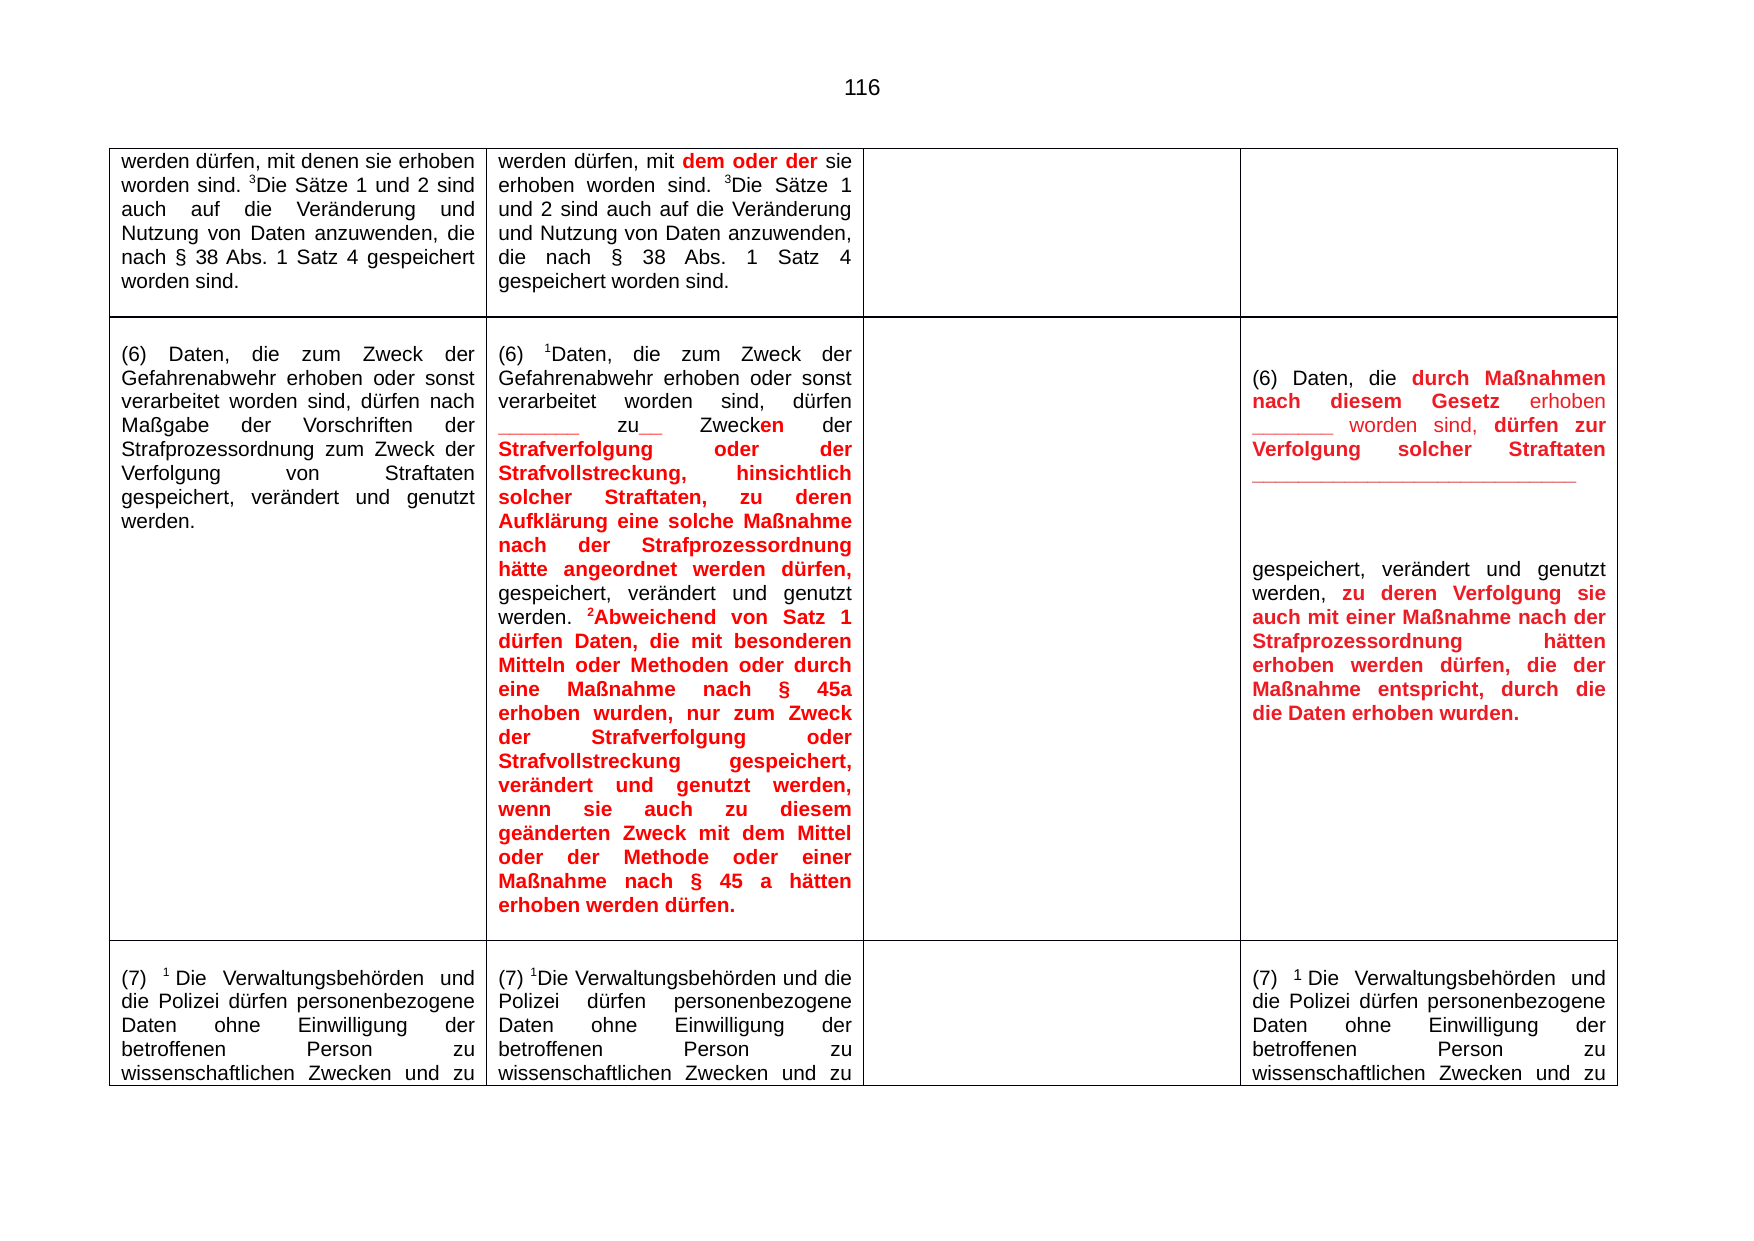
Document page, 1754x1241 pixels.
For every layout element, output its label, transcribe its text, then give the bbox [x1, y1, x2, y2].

table_cell (6) Daten, die durch Maßnahmen nach diesem Gesetz erhoben _______ worden sind, dürfen zur Verfolgung solcher Straftaten ____________________________ gespeichert, verändert und genutzt werden, zu deren Verfolgung sie auch mit einer Maßnahme nach der Strafprozessordnung hätten erhoben werden dürfen, die der Maßnahme entspricht, durch die die Daten erhoben wurden. [1241, 318, 1617, 940]
table_cell (7) 1Die Verwaltungsbehörden und die Polizei dürfen personenbezogene Daten ohne Einwilligung der betroffenen Person zu wissenschaftlichen Zwecken und zu [487, 941, 863, 1085]
table_cell (7) 1 Die Verwaltungsbehörden und die Polizei dürfen personenbezogene Daten ohne Einwilligung der betroffenen Person zu wissenschaftlichen Zwecken und zu [110, 941, 486, 1085]
table_cell (6) Daten, die zum Zweck der Gefahrenabwehr erhoben oder sonst verarbeitet worden sind, dürfen nach Maßgabe der Vorschriften der Strafprozessordnung zum Zweck der Verfolgung von Straftaten gespeichert, verändert und genutzt werden. [110, 318, 486, 940]
table_cell [864, 318, 1240, 940]
table_cell (7) 1 Die Verwaltungsbehörden und die Polizei dürfen personenbezogene Daten ohne Einwilligung der betroffenen Person zu wissenschaftlichen Zwecken und zu [1241, 941, 1617, 1085]
table_cell werden dürfen, mit dem oder der sie erhoben worden sind. 3Die Sätze 1 und 2 sind auch auf die Veränderung und Nutzung von Daten anzuwenden, die nach § 38 Abs. 1 Satz 4 gespeichert worden sind. [487, 149, 863, 316]
table_cell [864, 941, 1240, 1085]
table_cell (6) 1Daten, die zum Zweck der Gefahrenabwehr erhoben oder sonst verarbeitet worden sind, dürfen _______ zu__ Zwecken der Strafverfolgung oder der Strafvollstreckung, hinsichtlich solcher Straftaten, zu deren Aufklärung eine solche Maßnahme nach der Strafprozessordnung hätte angeordnet werden dürfen, gespeichert, verändert und genutzt werden. 2Abweichend von Satz 1 dürfen Daten, die mit besonderen Mitteln oder Methoden oder durch eine Maßnahme nach § 45a erhoben wurden, nur zum Zweck der Strafverfolgung oder Strafvollstreckung gespeichert, verändert und genutzt werden, wenn sie auch zu diesem geänderten Zweck mit dem Mittel oder der Methode oder einer Maßnahme nach § 45 a hätten erhoben werden dürfen. [487, 318, 863, 940]
table_cell [1241, 149, 1617, 316]
table_cell werden dürfen, mit denen sie erhoben worden sind. 3Die Sätze 1 und 2 sind auch auf die Veränderung und Nutzung von Daten anzuwenden, die nach § 38 Abs. 1 Satz 4 gespeichert worden sind. [110, 149, 486, 316]
table_cell [864, 149, 1240, 316]
